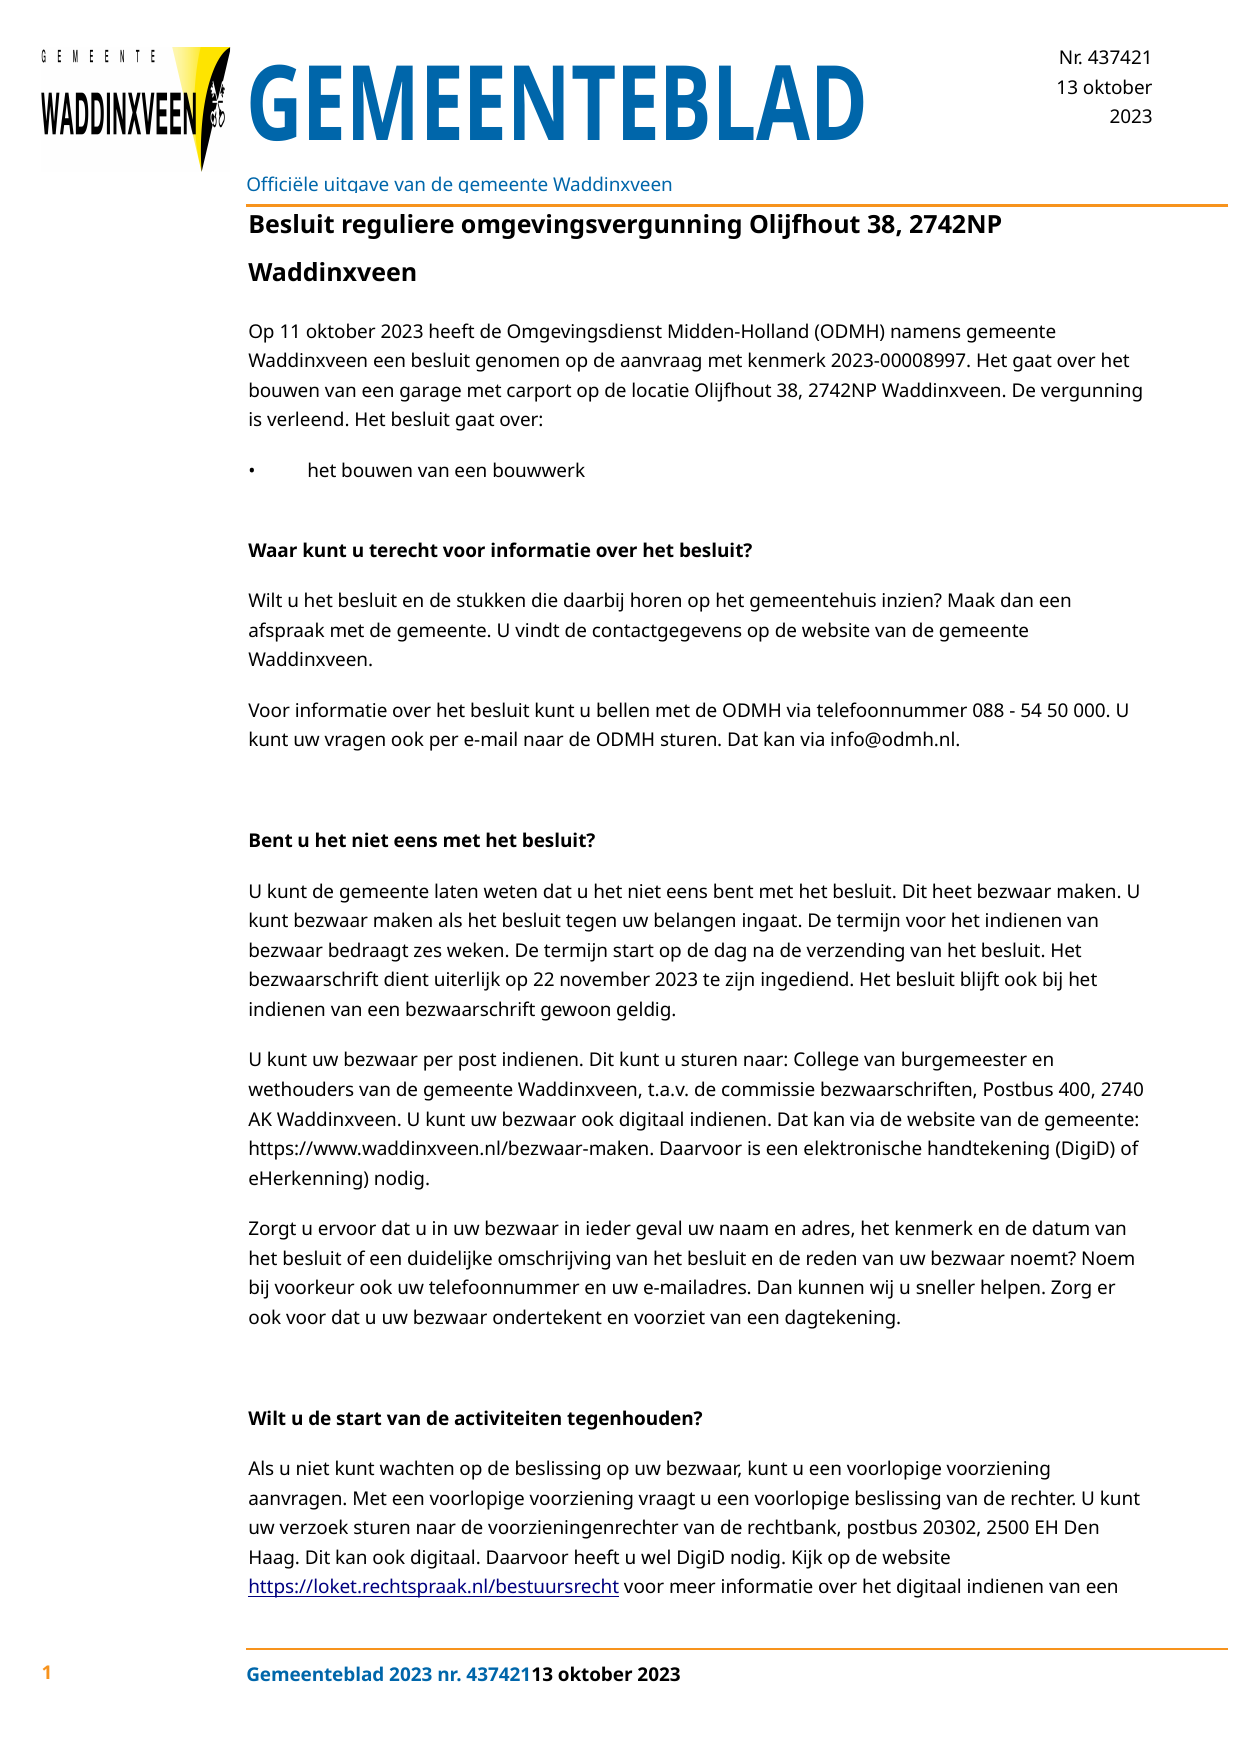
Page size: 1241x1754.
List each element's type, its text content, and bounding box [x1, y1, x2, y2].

text Voor informatie over het besluit kunt u bellen met de ODMH via telefoonnummer 088 - 54 50 000. U kunt uw vragen ook per e-mail naar de ODMH sturen. Dat kan via info@odmh.nl. [248, 697, 1152, 752]
text Wilt u de start van de activiteiten tegenhouden? [248, 1405, 1152, 1431]
text U kunt uw bezwaar per post indienen. Dit kunt u sturen naar: College van burgemeester en wethouders van de gemeente Waddinxveen, t.a.v. de commissie bezwaarschriften, Postbus 400, 2740 AK Waddinxveen. U kunt uw bezwaar ook digitaal indienen. Dat kan via de website van de gemeente: https://www.waddinxveen.nl/bezwaar-maken. Daarvoor is een elektronische handtekening (DigiD) of eHerkenning) nodig. [248, 1047, 1152, 1191]
text Wilt u het besluit en de stukken die daarbij horen op het gemeentehuis inzien? Maak dan een afspraak met de gemeente. U vindt de contactgegevens op de website van de gemeente Waddinxveen. [248, 587, 1152, 672]
text Zorgt u ervoor dat u in uw bezwaar in ieder geval uw naam en adres, het kenmerk en de datum van het besluit of een duidelijke omschrijving van het besluit en de reden van uw bezwaar noemt? Noem bij voorkeur ook uw telefoonnummer en uw e-mailadres. Dan kunnen wij u sneller helpen. Zorg er ook voor dat u uw bezwaar ondertekent en voorziet van een dagtekening. [248, 1215, 1152, 1330]
text Waar kunt u terecht voor informatie over het besluit? [248, 537, 1152, 563]
text Op 11 oktober 2023 heeft de Omgevingsdienst Midden-Holland (ODMH) namens gemeente Waddinxveen een besluit genomen op de aanvraag met kenmerk 2023-00008997. Het gaat over het bouwen van een garage met carport op de locatie Olijfhout 38, 2742NP Waddinxveen. De vergunning is verleend. Het besluit gaat over: [248, 318, 1152, 432]
picture [41, 47, 231, 172]
text Als u niet kunt wachten op de beslissing op uw bezwaar, kunt u een voorlopige voorziening aanvragen. Met een voorlopige voorziening vraagt u een voorlopige beslissing van de rechter. U kunt uw verzoek sturen naar de voorzieningenrechter van de rechtbank, postbus 20302, 2500 EH Den Haag. Dit kan ook digitaal. Daarvoor heeft u wel DigiD nodig. Kijk op de website https://loket.rechtspraak.nl/bestuursrecht voor meer informatie over het digitaal indienen van een [248, 1455, 1152, 1599]
text Besluit reguliere omgevingsvergunning Olijfhout 38, 2742NP Waddinxveen [248, 207, 1152, 288]
text Bent u het niet eens met het besluit? [248, 827, 1152, 853]
list het bouwen van een bouwwerk [248, 457, 1152, 483]
text U kunt de gemeente laten weten dat u het niet eens bent met het besluit. Dit heet bezwaar maken. U kunt bezwaar maken als het besluit tegen uw belangen ingaat. De termijn voor het indienen van bezwaar bedraagt zes weken. De termijn start op de dag na de verzending van het besluit. Het bezwaarschrift dient uiterlijk op 22 november 2023 te zijn ingediend. Het besluit blijft ook bij het indienen van een bezwaarschrift gewoon geldig. [248, 878, 1152, 1022]
